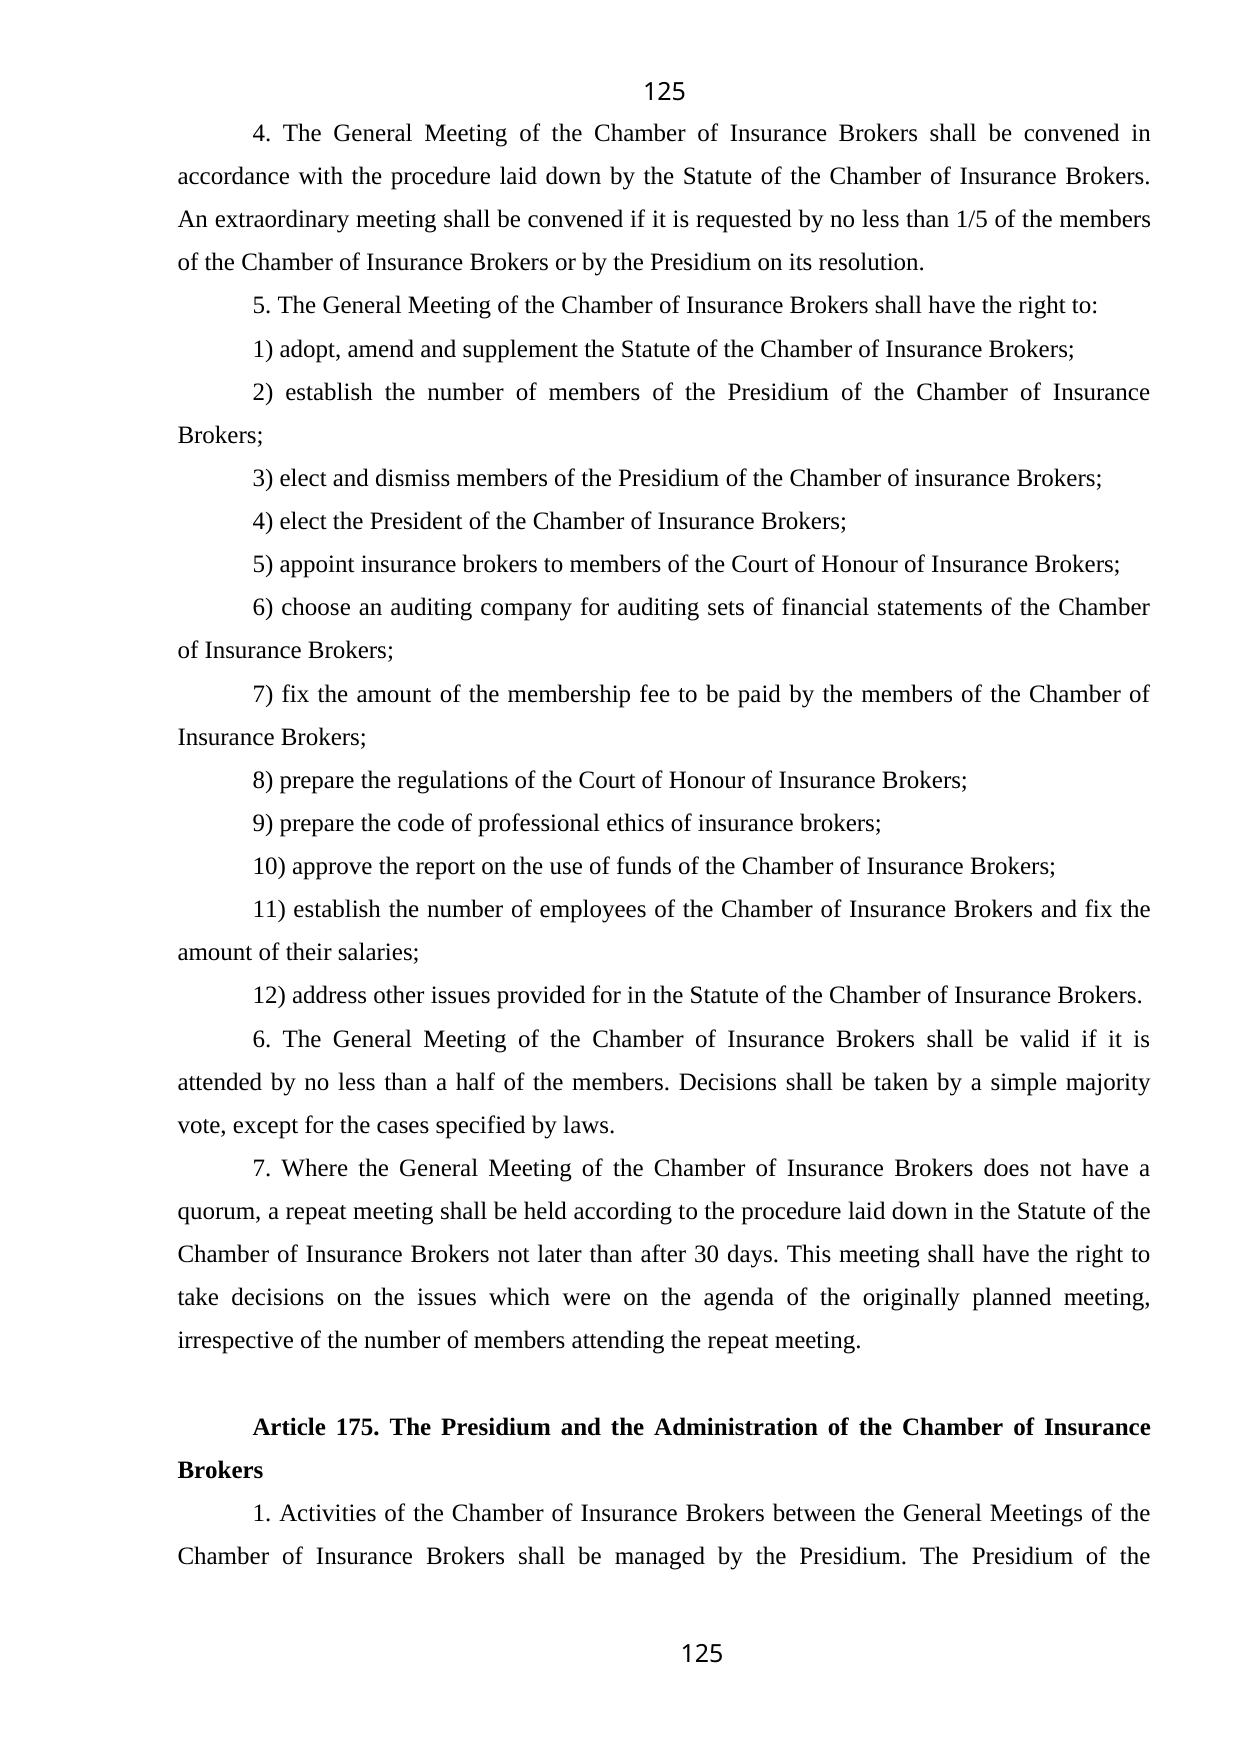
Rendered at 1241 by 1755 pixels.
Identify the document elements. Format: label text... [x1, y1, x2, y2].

text 7. Where the General Meeting of the Chamber of Insurance Brokers does not have a quorum, a repeat meeting shall be held according to the procedure laid down in the Statute of the Chamber of Insurance Brokers not later than after 30 days. This meeting shall have the right to take decisions on the issues which were on the agenda of the originally planned meeting, irrespective of the number of members attending the repeat meeting. [177, 1153, 1152, 1354]
text 3) elect and dismiss members of the Presidium of the Chamber of insurance Brokers; [177, 463, 1152, 492]
text 10) approve the report on the use of funds of the Chamber of Insurance Brokers; [177, 851, 1152, 880]
text 6. The General Meeting of the Chamber of Insurance Brokers shall be valid if it is attended by no less than a half of the members. Decisions shall be taken by a simple majority vote, except for the cases specified by laws. [177, 1024, 1152, 1139]
text 6) choose an auditing company for auditing sets of financial statements of the Chamber of Insurance Brokers; [177, 592, 1152, 664]
text 1) adopt, amend and supplement the Statute of the Chamber of Insurance Brokers; [177, 334, 1152, 362]
text 8) prepare the regulations of the Court of Honour of Insurance Brokers; [177, 765, 1152, 794]
text 1. Activities of the Chamber of Insurance Brokers between the General Meetings of the Chamber of Insurance Brokers shall be managed by the Presidium. The Presidium of the [177, 1498, 1152, 1570]
text 4. The General Meeting of the Chamber of Insurance Brokers shall be convened in accordance with the procedure laid down by the Statute of the Chamber of Insurance Brokers. An extraordinary meeting shall be convened if it is requested by no less than 1/5 of the members of the Chamber of Insurance Brokers or by the Presidium on its resolution. [177, 118, 1152, 276]
text 7) fix the amount of the membership fee to be paid by the members of the Chamber of Insurance Brokers; [177, 679, 1152, 751]
text 4) elect the President of the Chamber of Insurance Brokers; [177, 506, 1152, 535]
text 9) prepare the code of professional ethics of insurance brokers; [177, 808, 1152, 837]
text Article 175. The Presidium and the Administration of the Chamber of Insurance Brokers [177, 1412, 1152, 1484]
text 12) address other issues provided for in the Statute of the Chamber of Insurance Brokers. [177, 981, 1152, 1009]
text 2) establish the number of members of the Presidium of the Chamber of Insurance Brokers; [177, 377, 1152, 449]
text 11) establish the number of employees of the Chamber of Insurance Brokers and fix the amount of their salaries; [177, 894, 1152, 966]
text 5) appoint insurance brokers to members of the Court of Honour of Insurance Brokers; [177, 549, 1152, 578]
text 5. The General Meeting of the Chamber of Insurance Brokers shall have the right to: [177, 291, 1152, 319]
